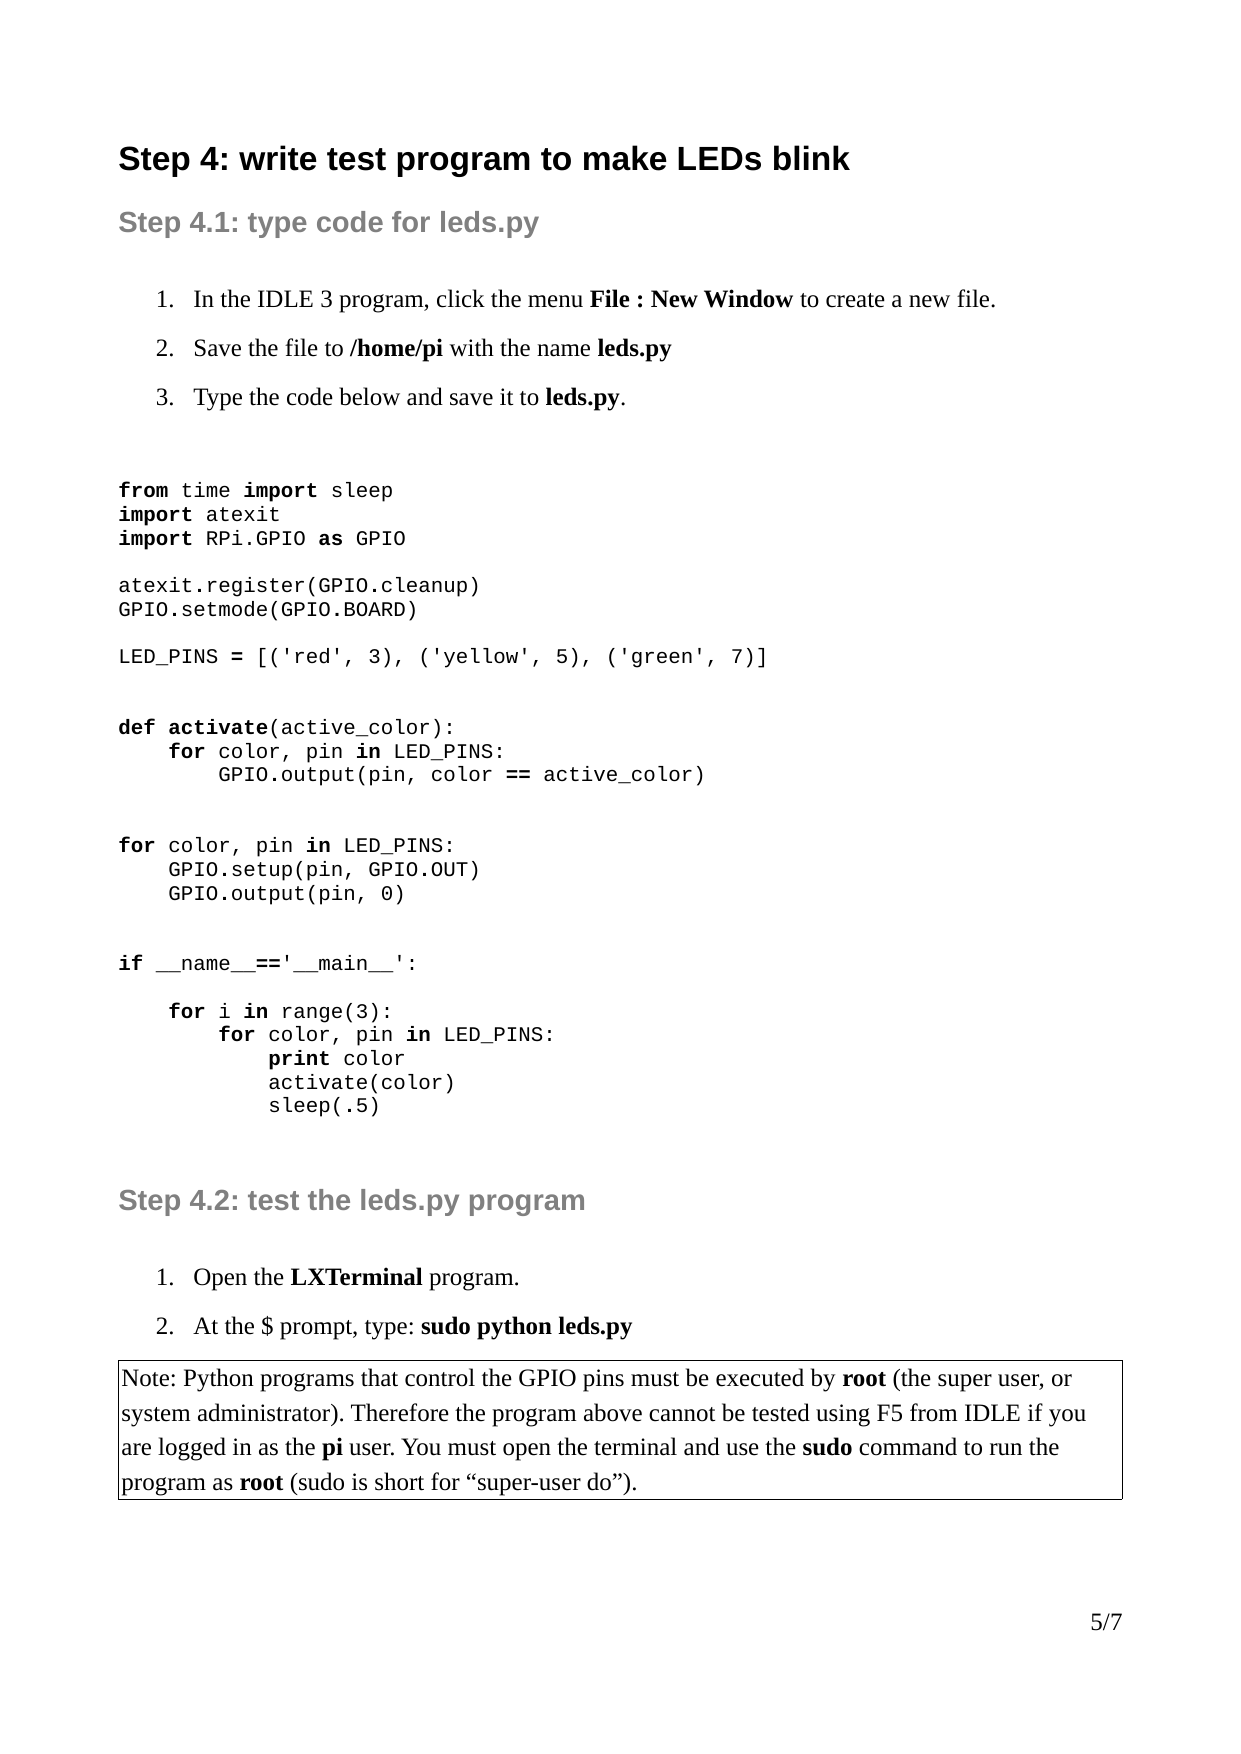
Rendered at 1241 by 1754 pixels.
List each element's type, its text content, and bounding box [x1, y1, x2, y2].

list In the IDLE 3 program, click the menu File : New Window to create a new file. [156, 284, 1122, 313]
text GPIO.setmode(GPIO.BOARD) [118, 599, 1122, 622]
text LED_PINS = [('red', 3), ('yellow', 5), ('green', 7)] [118, 646, 1122, 670]
text sleep(.5) [118, 1095, 1122, 1119]
text import atexit [118, 504, 1122, 528]
list Save the file to /home/pi with the name leds.py [156, 333, 1122, 362]
text for color, pin in LED_PINS: [118, 835, 1122, 859]
text def activate(active_color): [118, 717, 1122, 741]
text GPIO.output(pin, color == active_color) [118, 764, 1122, 788]
text for color, pin in LED_PINS: [118, 1024, 1122, 1048]
list Open the LXTerminal program. [156, 1262, 1122, 1291]
text for color, pin in LED_PINS: [118, 741, 1122, 764]
text for i in range(3): [118, 1001, 1122, 1024]
text atexit.register(GPIO.cleanup) [118, 575, 1122, 599]
text if __name__=='__main__': [118, 953, 1122, 977]
list Type the code below and save it to leds.py. [156, 382, 1122, 411]
list At the $ prompt, type: sudo python leds.py [156, 1311, 1122, 1340]
subtitle Step 4.2: test the leds.py program [118, 1183, 1122, 1250]
text from time import sleep [118, 481, 1122, 504]
subtitle Step 4: write test program to make LEDs blink [118, 139, 1122, 178]
text GPIO.output(pin, 0) [118, 882, 1122, 906]
text GPIO.setup(pin, GPIO.OUT) [118, 859, 1122, 882]
text print color [118, 1048, 1122, 1072]
text activate(color) [118, 1072, 1122, 1095]
text import RPi.GPIO as GPIO [118, 528, 1122, 551]
text Note: Python programs that control the GPIO pins must be executed by root (the super user, or system administrator). Therefore the program above cannot be tested using F5 from IDLE if you are logged in as the pi user. You must open the terminal and use the sudo command to run the program as root (sudo is short for “super-user do”). [119, 1361, 1122, 1499]
subtitle Step 4.1: type code for leds.py [118, 205, 1122, 272]
